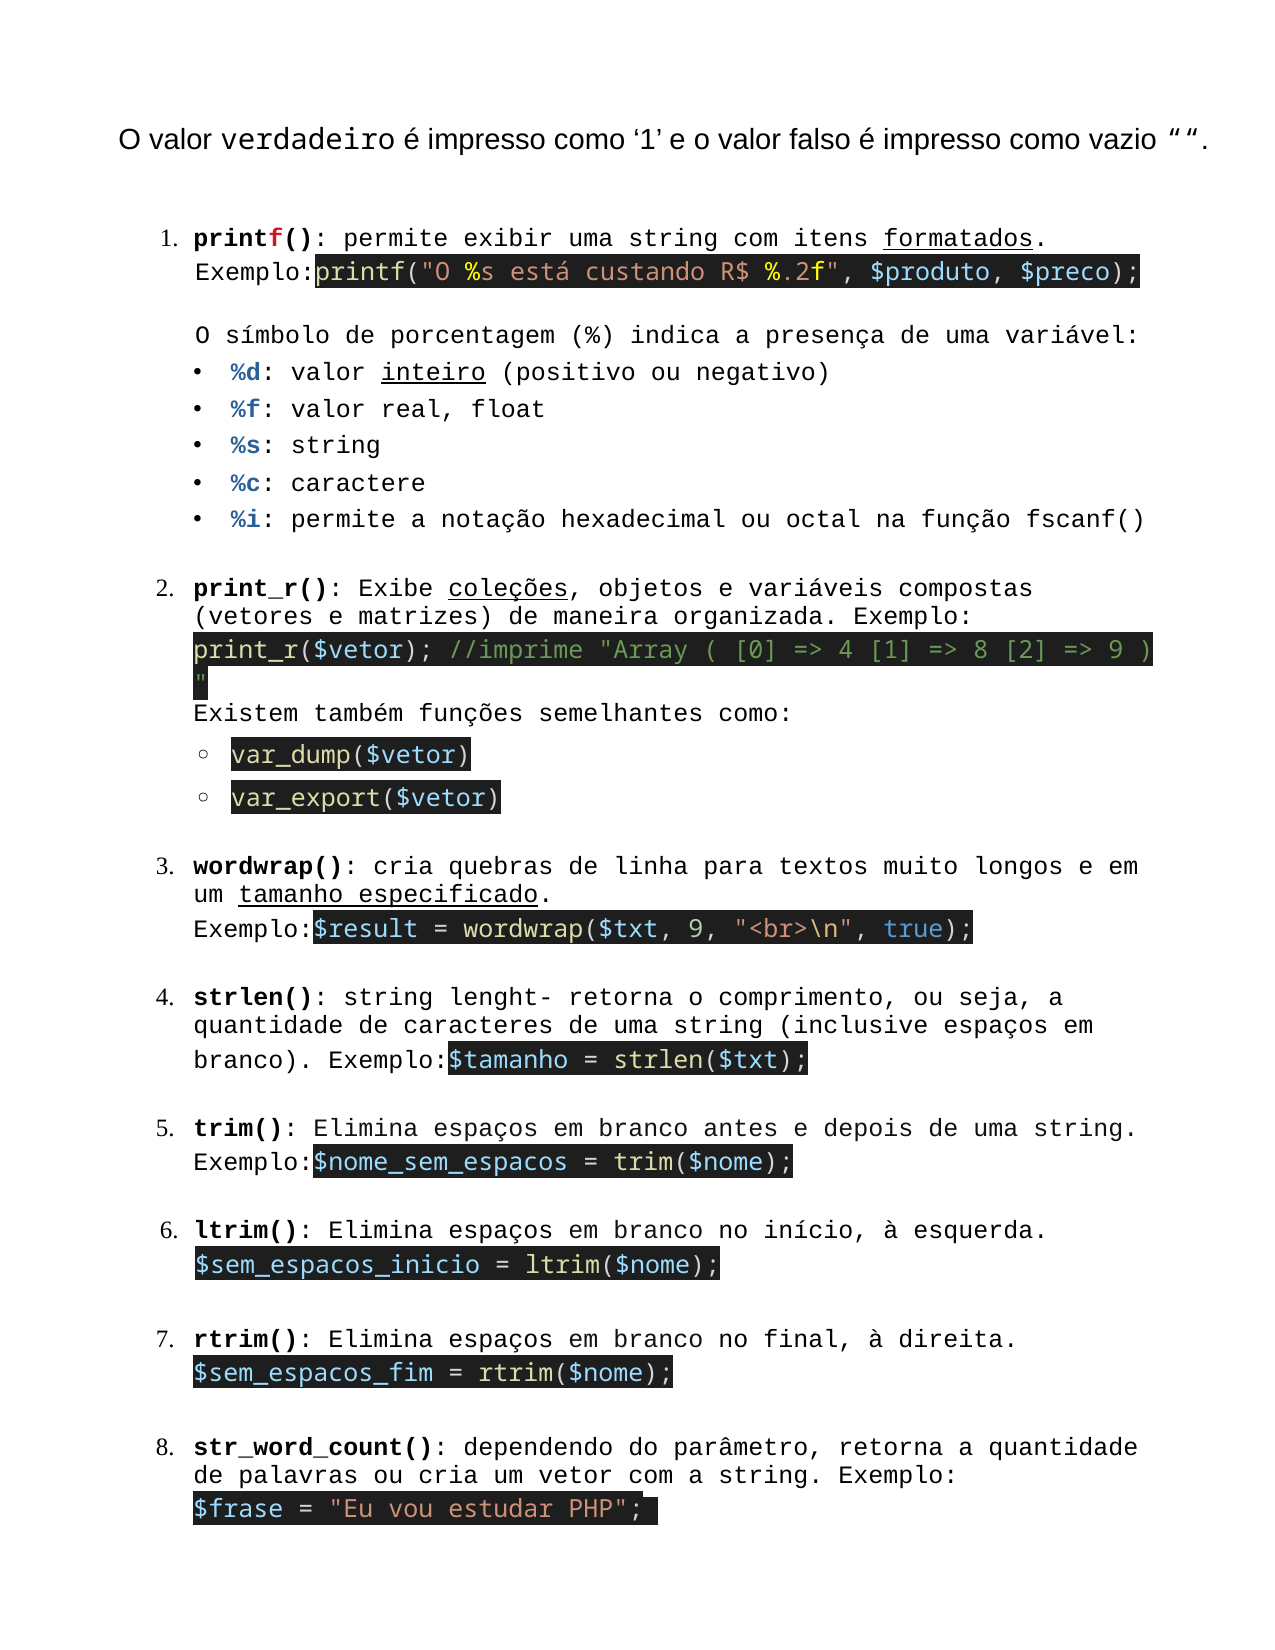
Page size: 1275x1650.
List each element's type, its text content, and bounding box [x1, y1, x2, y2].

list %i: permite a notação hexadecimal ou octal na função fscanf() [193, 507, 1157, 564]
list %f: valor real, float [193, 396, 1157, 424]
list %c: caractere [193, 470, 1157, 498]
list var_export($vetor) [193, 780, 1157, 843]
list rtrim(): Elimina espaços em branco no final, à direita. $sem_espacos_fim = rtrim($nome); [156, 1324, 1157, 1417]
list wordwrap(): cria quebras de linha para textos muito longos e em um tamanho especificado. Exemplo:$result = wordwrap($txt, 9, "<br>\n", true); [156, 851, 1157, 973]
list trim(): Elimina espaços em branco antes e depois de uma string. Exemplo:$nome_sem_espacos = trim($nome); [156, 1113, 1157, 1207]
list %d: valor inteiro (positivo ou negativo) [193, 359, 1157, 387]
list var_dump($vetor) [193, 737, 1157, 771]
text O valor verdadeiro é impresso como ‘1’ e o valor falso é impresso como vazio ““. [118, 118, 1216, 158]
list print_r(): Exibe coleções, objetos e variáveis compostas (vetores e matrizes) de maneira organizada. Exemplo: print_r($vetor); //imprime "Array ( [0] => 4 [1] => 8 [2] => 9 )" Existem também funções semelhantes como: [156, 573, 1157, 728]
list str_word_count(): dependendo do parâmetro, retorna a quantidade de palavras ou cria um vetor com a string. Exemplo: $frase = "Eu vou estudar PHP"; [156, 1432, 1157, 1525]
list ltrim(): Elimina espaços em branco no início, à esquerda. $sem_espacos_inicio = ltrim($nome); [159, 1215, 1193, 1309]
list printf(): permite exibir uma string com itens formatados. Exemplo:printf("O %s está custando R$ %.2f", $produto, $preco); O símbolo de porcentagem (%) indica a presença de uma variável: [159, 223, 1157, 351]
list strlen(): string lenght- retorna o comprimento, ou seja, a quantidade de caracteres de uma string (inclusive espaços em branco). Exemplo:$tamanho = strlen($txt); [156, 982, 1157, 1104]
list %s: string [193, 433, 1157, 461]
